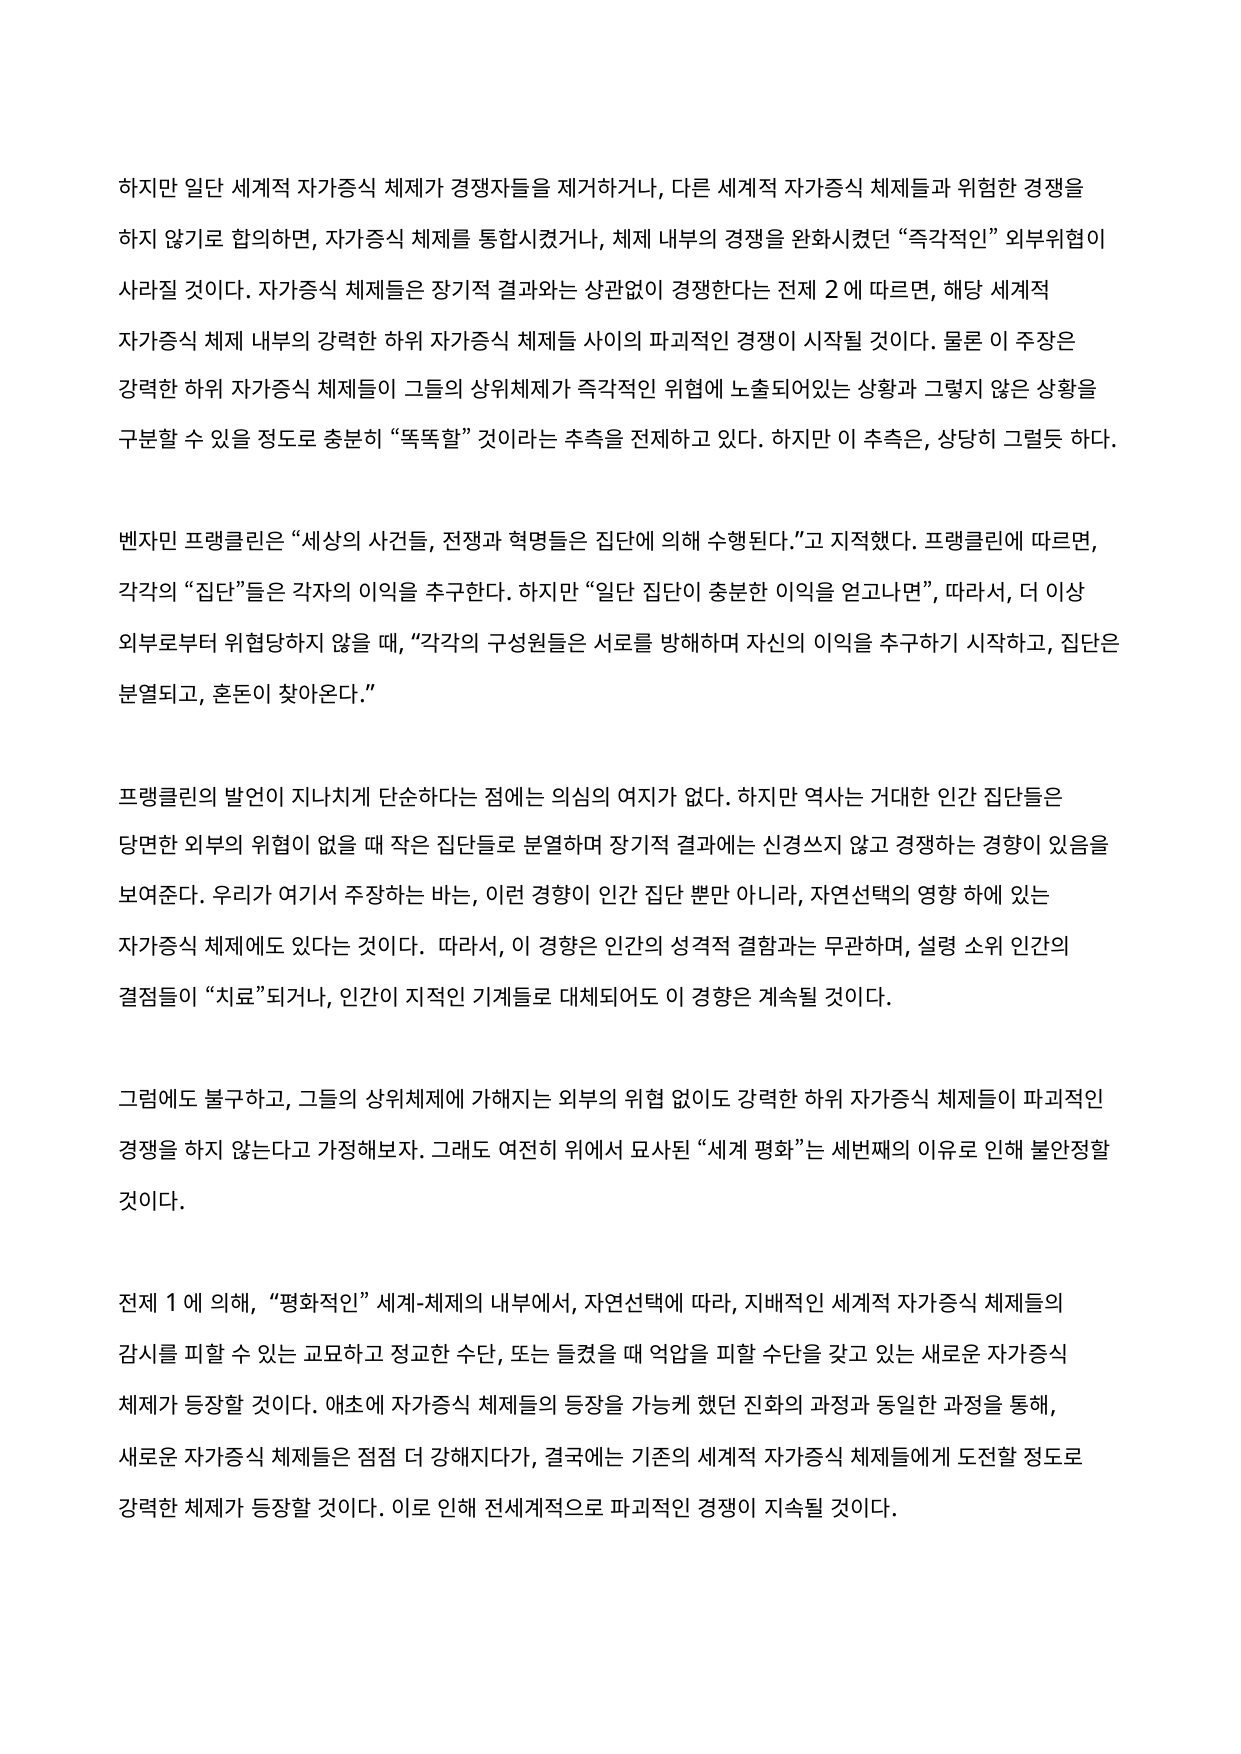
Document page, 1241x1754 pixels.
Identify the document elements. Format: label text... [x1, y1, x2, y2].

text 전제 1에 의해, “평화적인” 세계-체제의 내부에서, 자연선택에 따라, 지배적인 세계적 자가증식 체제들의 감시를 피할 수 있는 교묘하고 정교한 수단, 또는 들켰을 때 억압을 피할 수단을 갖고 있는 새로운 자가증식 체제가 등장할 것이다. 애초에 자가증식 체제들의 등장을 가능케 했던 진화의 과정과 동일한 과정을 통해, 새로운 자가증식 체제들은 점점 더 강해지다가, 결국에는 기존의 세계적 자가증식 체제들에게 도전할 정도로 강력한 체제가 등장할 것이다. 이로 인해 전세계적으로 파괴적인 경쟁이 지속될 것이다. [118, 1285, 1122, 1523]
text 프랭클린의 발언이 지나치게 단순하다는 점에는 의심의 여지가 없다. 하지만 역사는 거대한 인간 집단들은 당면한 외부의 위협이 없을 때 작은 집단들로 분열하며 장기적 결과에는 신경쓰지 않고 경쟁하는 경향이 있음을 보여준다. 우리가 여기서 주장하는 바는, 이런 경향이 인간 집단 뿐만 아니라, 자연선택의 영향 하에 있는 자가증식 체제에도 있다는 것이다. 따라서, 이 경향은 인간의 성격적 결함과는 무관하며, 설령 소위 인간의 결점들이 “치료”되거나, 인간이 지적인 기계들로 대체되어도 이 경향은 계속될 것이다. [118, 778, 1122, 1013]
text 하지만 일단 세계적 자가증식 체제가 경쟁자들을 제거하거나, 다른 세계적 자가증식 체제들과 위험한 경쟁을 하지 않기로 합의하면, 자가증식 체제를 통합시켰거나, 체제 내부의 경쟁을 완화시켰던 “즉각적인” 외부위협이 사라질 것이다. 자가증식 체제들은 장기적 결과와는 상관없이 경쟁한다는 전제 2에 따르면, 해당 세계적 자가증식 체제 내부의 강력한 하위 자가증식 체제들 사이의 파괴적인 경쟁이 시작될 것이다. 물론 이 주장은 강력한 하위 자가증식 체제들이 그들의 상위체제가 즉각적인 위협에 노출되어있는 상황과 그렇지 않은 상황을 구분할 수 있을 정도로 충분히 “똑똑할” 것이라는 추측을 전제하고 있다. 하지만 이 추측은, 상당히 그럴듯 하다. [118, 169, 1122, 455]
text 그럼에도 불구하고, 그들의 상위체제에 가해지는 외부의 위협 없이도 강력한 하위 자가증식 체제들이 파괴적인 경쟁을 하지 않는다고 가정해보자. 그래도 여전히 위에서 묘사된 “세계 평화”는 세번째의 이유로 인해 불안정할 것이다. [118, 1081, 1122, 1217]
text 벤자민 프랭클린은 “세상의 사건들, 전쟁과 혁명들은 집단에 의해 수행된다.”고 지적했다. 프랭클린에 따르면, 각각의 “집단”들은 각자의 이익을 추구한다. 하지만 “일단 집단이 충분한 이익을 얻고나면”, 따라서, 더 이상 외부로부터 위협당하지 않을 때, “각각의 구성원들은 서로를 방해하며 자신의 이익을 추구하기 시작하고, 집단은 분열되고, 혼돈이 찾아온다.” [118, 523, 1122, 710]
